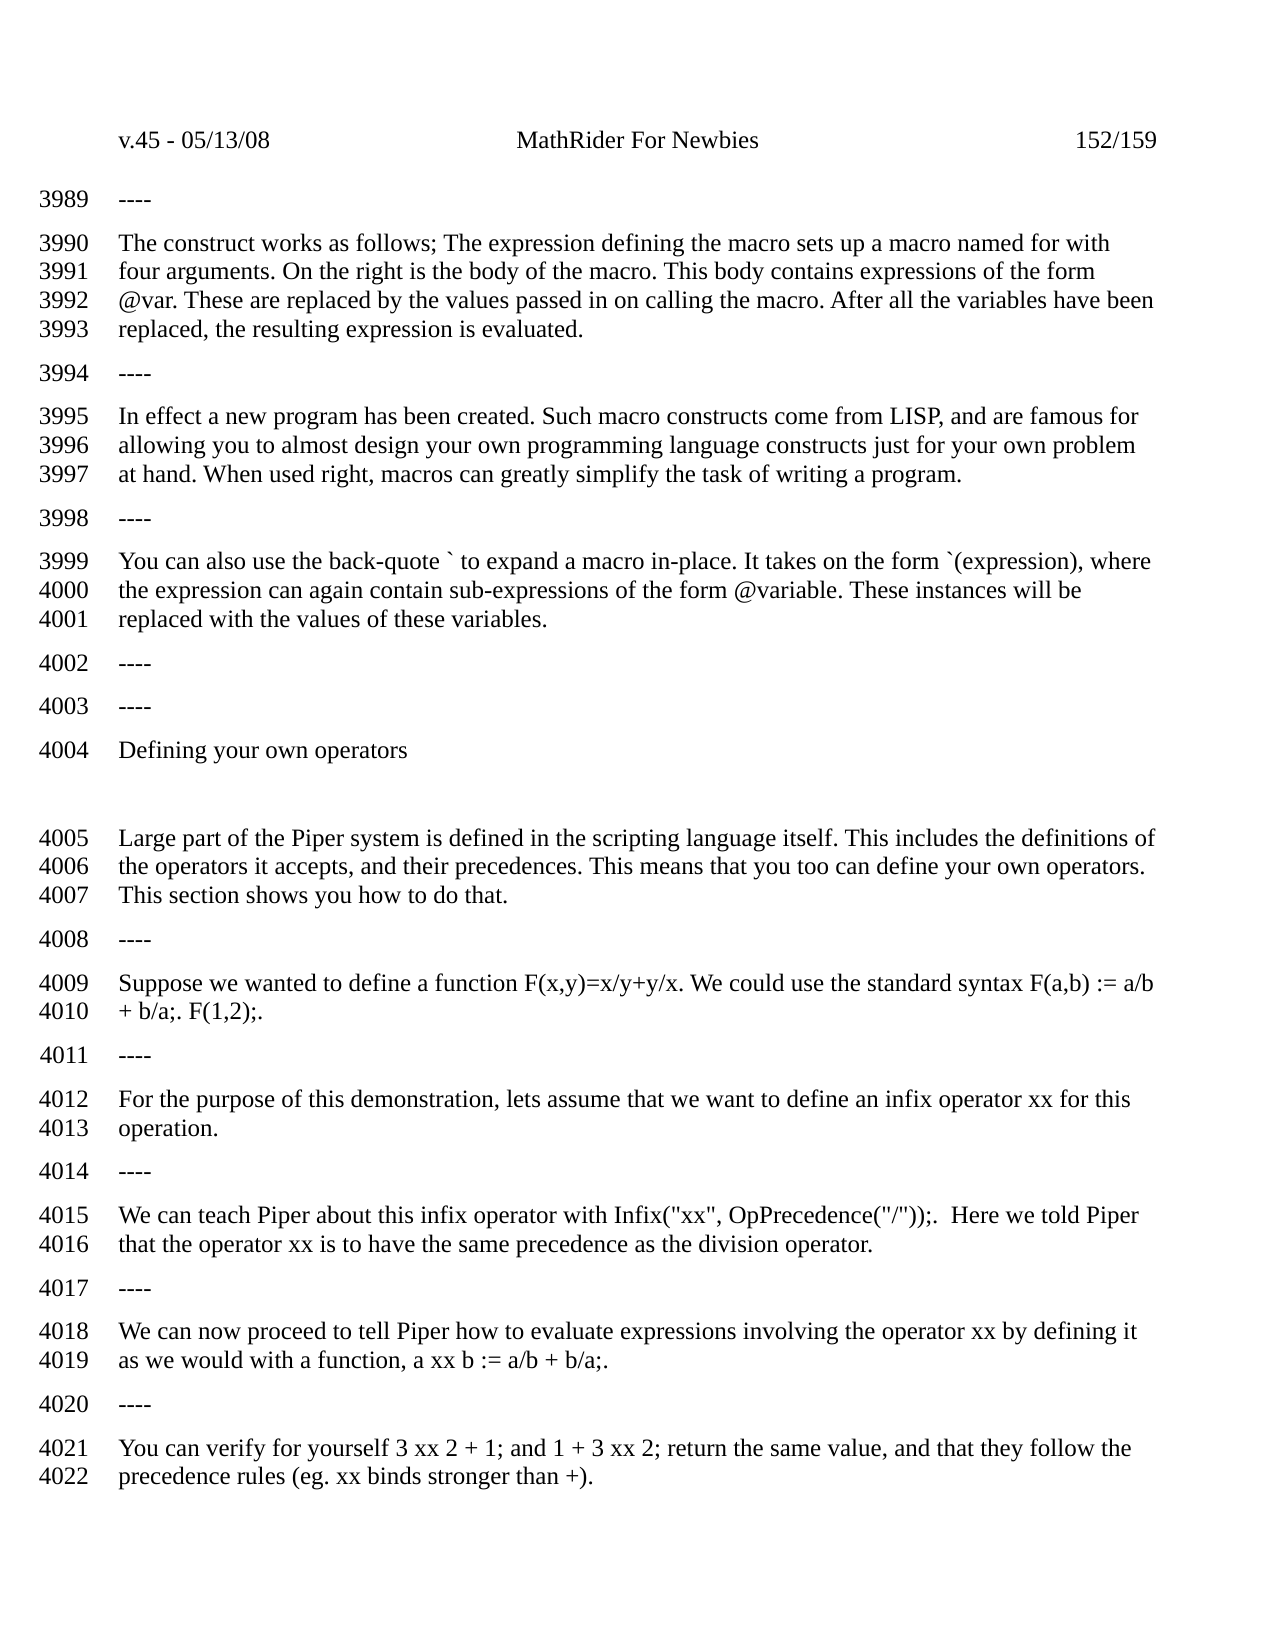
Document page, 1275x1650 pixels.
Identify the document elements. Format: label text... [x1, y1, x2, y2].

text ---- [118, 1156, 1157, 1185]
text You can verify for yourself 3 xx 2 + 1; and 1 + 3 xx 2; return the same value, and that they follow the precedence rules (eg. xx binds stronger than +). [118, 1433, 1157, 1490]
text ---- [118, 358, 1157, 386]
text ---- [118, 1040, 1157, 1069]
text Large part of the Piper system is defined in the scripting language itself. This includes the definitions of the operators it accepts, and their precedences. This means that you too can define your own operators. This section shows you how to do that. [118, 823, 1157, 909]
text We can now proceed to tell Piper how to evaluate expressions involving the operator xx by defining it as we would with a function, a xx b := a/b + b/a;. [118, 1316, 1157, 1374]
text ---- [118, 648, 1157, 676]
text For the purpose of this demonstration, lets assume that we want to define an infix operator xx for this operation. [118, 1084, 1157, 1141]
text ---- [118, 1273, 1157, 1301]
text ---- [118, 1389, 1157, 1418]
text ---- [118, 924, 1157, 953]
text We can teach Piper about this infix operator with Infix("xx", OpPrecedence("/"));. Here we told Piper that the operator xx is to have the same precedence as the division operator. [118, 1200, 1157, 1258]
text You can also use the back-quote ` to expand a macro in-place. It takes on the form `(expression), where the expression can again contain sub-expressions of the form @variable. These instances will be replaced with the values of these variables. [118, 546, 1157, 633]
text In effect a new program has been created. Such macro constructs come from LISP, and are famous for allowing you to almost design your own programming language constructs just for your own problem at hand. When used right, macros can greatly simplify the task of writing a program. [118, 401, 1157, 488]
text ---- [118, 691, 1157, 720]
text Suppose we wanted to define a function F(x,y)=x/y+y/x. We could use the standard syntax F(a,b) := a/b + b/a;. F(1,2);. [118, 968, 1157, 1025]
text The construct works as follows; The expression defining the macro sets up a macro named for with four arguments. On the right is the body of the macro. This body contains expressions of the form @var. These are replaced by the values passed in on calling the macro. After all the variables have been replaced, the resulting expression is evaluated. [118, 228, 1157, 343]
text ---- [118, 503, 1157, 531]
text Defining your own operators [118, 735, 1157, 764]
text ---- [118, 184, 1157, 213]
